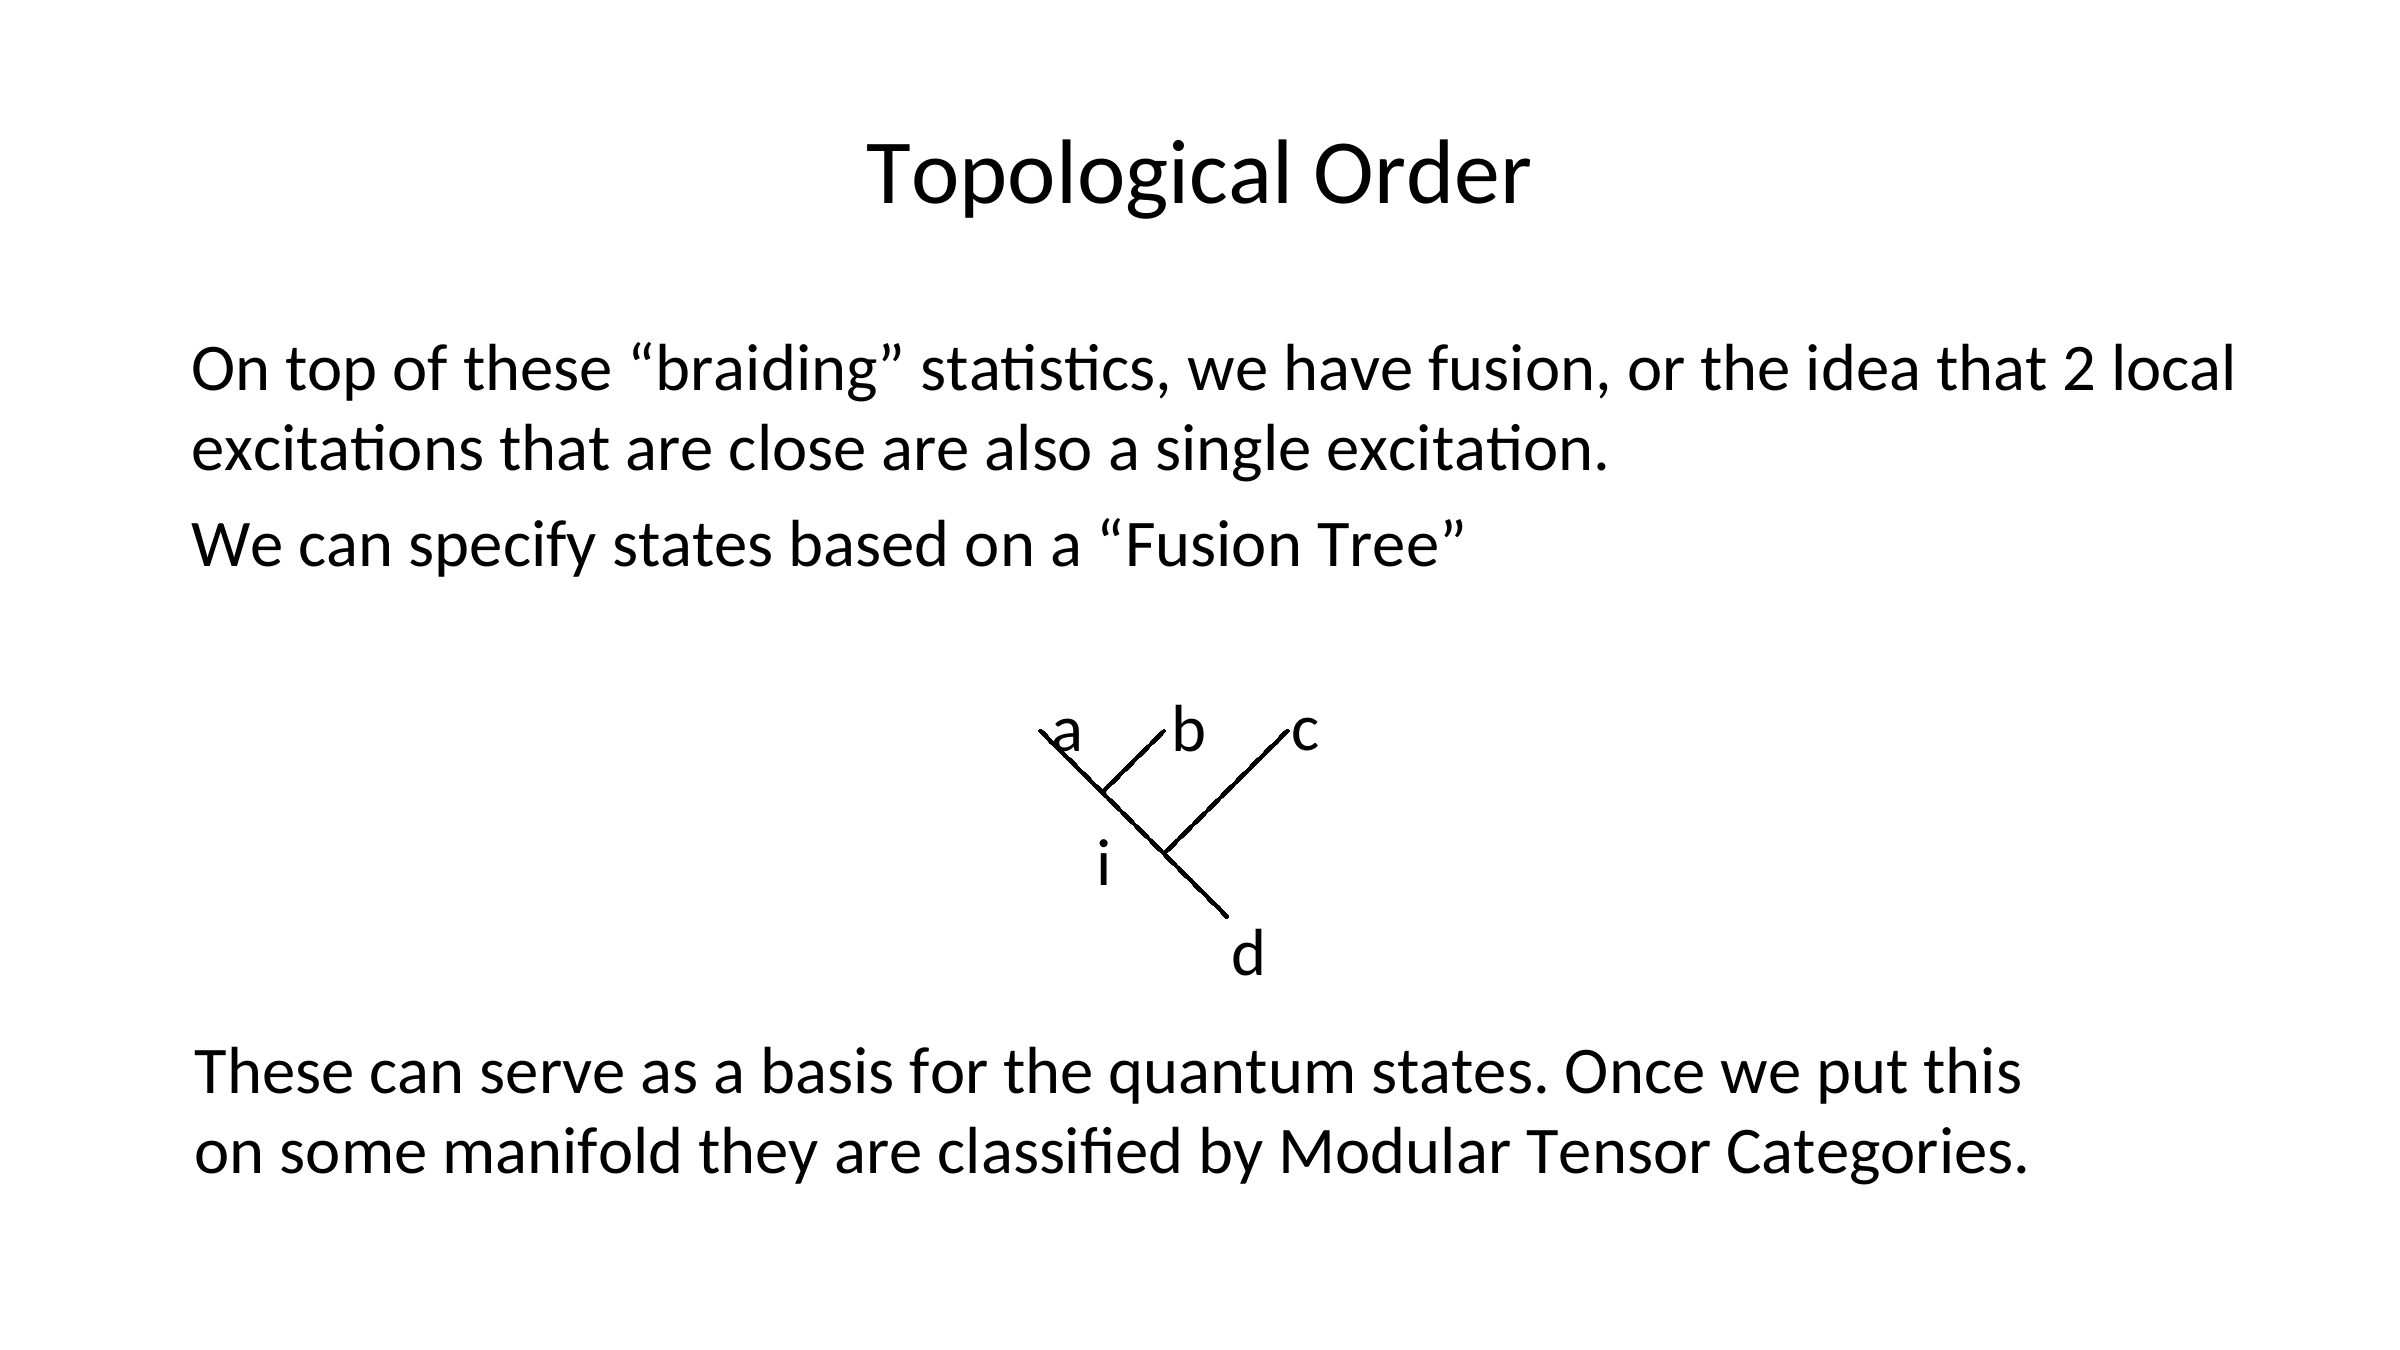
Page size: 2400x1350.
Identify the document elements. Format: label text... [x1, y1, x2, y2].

text_box i [1081, 810, 1157, 906]
picture [1006, 677, 1307, 946]
text_box d [1216, 900, 1284, 1020]
text_box b [1156, 677, 1247, 773]
text_box These can serve as a basis for the quantum states. Once we put this on some manifold they are classified by Modular Tensor Categories. [180, 1020, 2056, 1260]
text_box c [1276, 675, 1352, 796]
list On top of these “braiding” statistics, we have fusion, or the idea that 2 local excitations that are close are also a single excitation. We can specify states based on a “Fusion Tree” [120, 315, 2280, 1207]
title Topological Order [120, 53, 2280, 280]
text_box a [1036, 677, 1112, 773]
